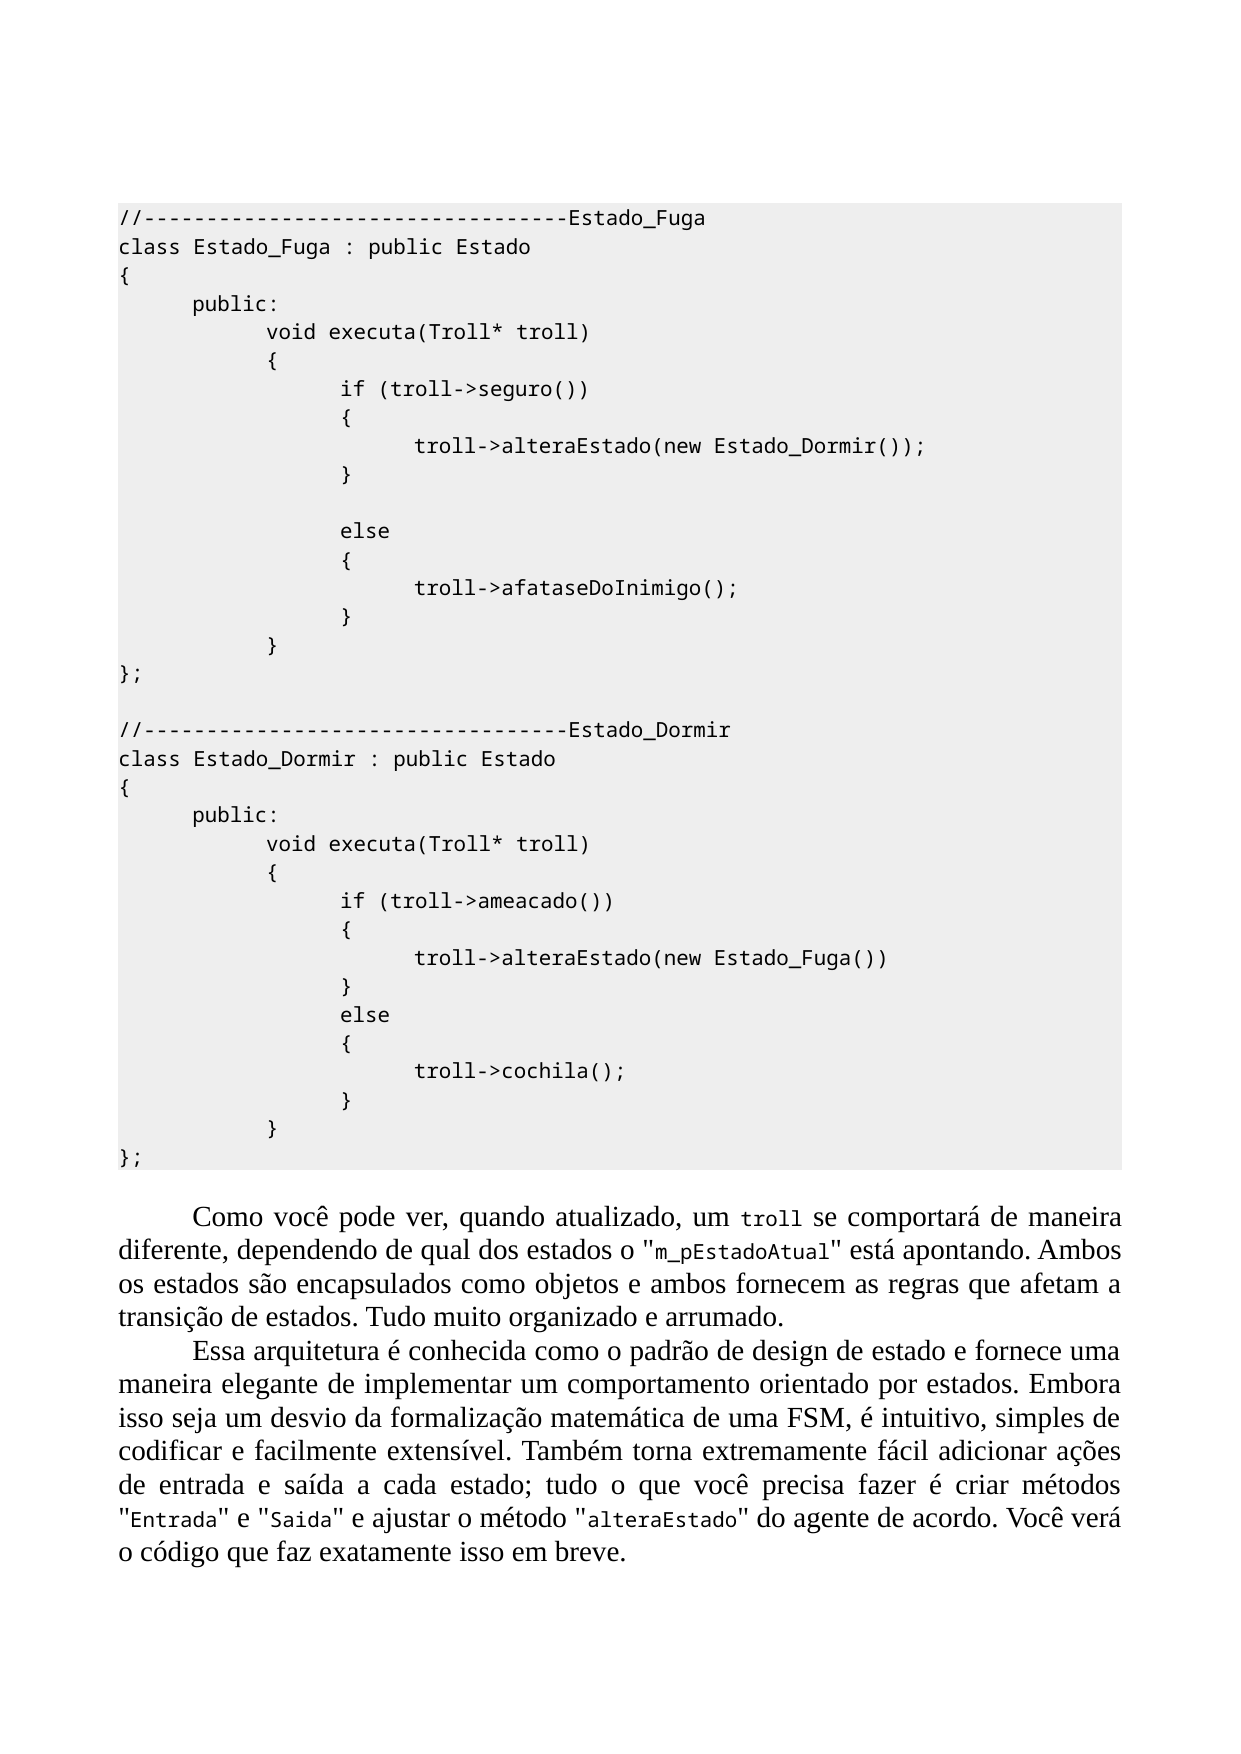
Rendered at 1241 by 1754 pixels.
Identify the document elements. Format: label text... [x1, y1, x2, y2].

text { [118, 260, 1122, 289]
text { [118, 772, 1122, 801]
text void executa(Troll* troll) [118, 317, 1122, 346]
text { [118, 914, 1122, 943]
text //----------------------------------Estado_Fuga [118, 203, 1122, 232]
text Como você pode ver, quando atualizado, um troll se comportará de maneira diferente, dependendo de qual dos estados o "m_pEstadoAtual" está apontando. Ambos os estados são encapsulados como objetos e ambos fornecem as regras que afetam a transição de estados. Tudo muito organizado e arrumado. [118, 1199, 1122, 1333]
text if (troll->seguro()) [118, 374, 1122, 402]
text troll->cochila(); [118, 1057, 1122, 1085]
text //----------------------------------Estado_Dormir [118, 715, 1122, 744]
text if (troll->ameacado()) [118, 886, 1122, 914]
text public: [118, 289, 1122, 317]
text void executa(Troll* troll) [118, 829, 1122, 857]
text else [118, 516, 1122, 545]
text { [118, 857, 1122, 886]
text class Estado_Dormir : public Estado [118, 744, 1122, 772]
text { [118, 545, 1122, 573]
text }; [118, 1142, 1122, 1170]
text troll->afataseDoInimigo(); [118, 573, 1122, 602]
text { [118, 402, 1122, 431]
text troll->alteraEstado(new Estado_Fuga()) [118, 943, 1122, 971]
text else [118, 1000, 1122, 1028]
text } [118, 971, 1122, 1000]
text public: [118, 801, 1122, 829]
text { [118, 1028, 1122, 1057]
text class Estado_Fuga : public Estado [118, 232, 1122, 260]
text Essa arquitetura é conhecida como o padrão de design de estado e fornece uma maneira elegante de implementar um comportamento orientado por estados. Embora isso seja um desvio da formalização matemática de uma FSM, é intuitivo, simples de codificar e facilmente extensível. Também torna extremamente fácil adicionar ações de entrada e saída a cada estado; tudo o que você precisa fazer é criar métodos "Entrada" e "Saida" e ajustar o método "alteraEstado" do agente de acordo. Você verá o código que faz exatamente isso em breve. [118, 1333, 1122, 1568]
text } [118, 630, 1122, 658]
text { [118, 346, 1122, 374]
text } [118, 1113, 1122, 1142]
text troll->alteraEstado(new Estado_Dormir()); [118, 431, 1122, 459]
text } [118, 459, 1122, 488]
text } [118, 602, 1122, 630]
text } [118, 1085, 1122, 1113]
text }; [118, 658, 1122, 687]
